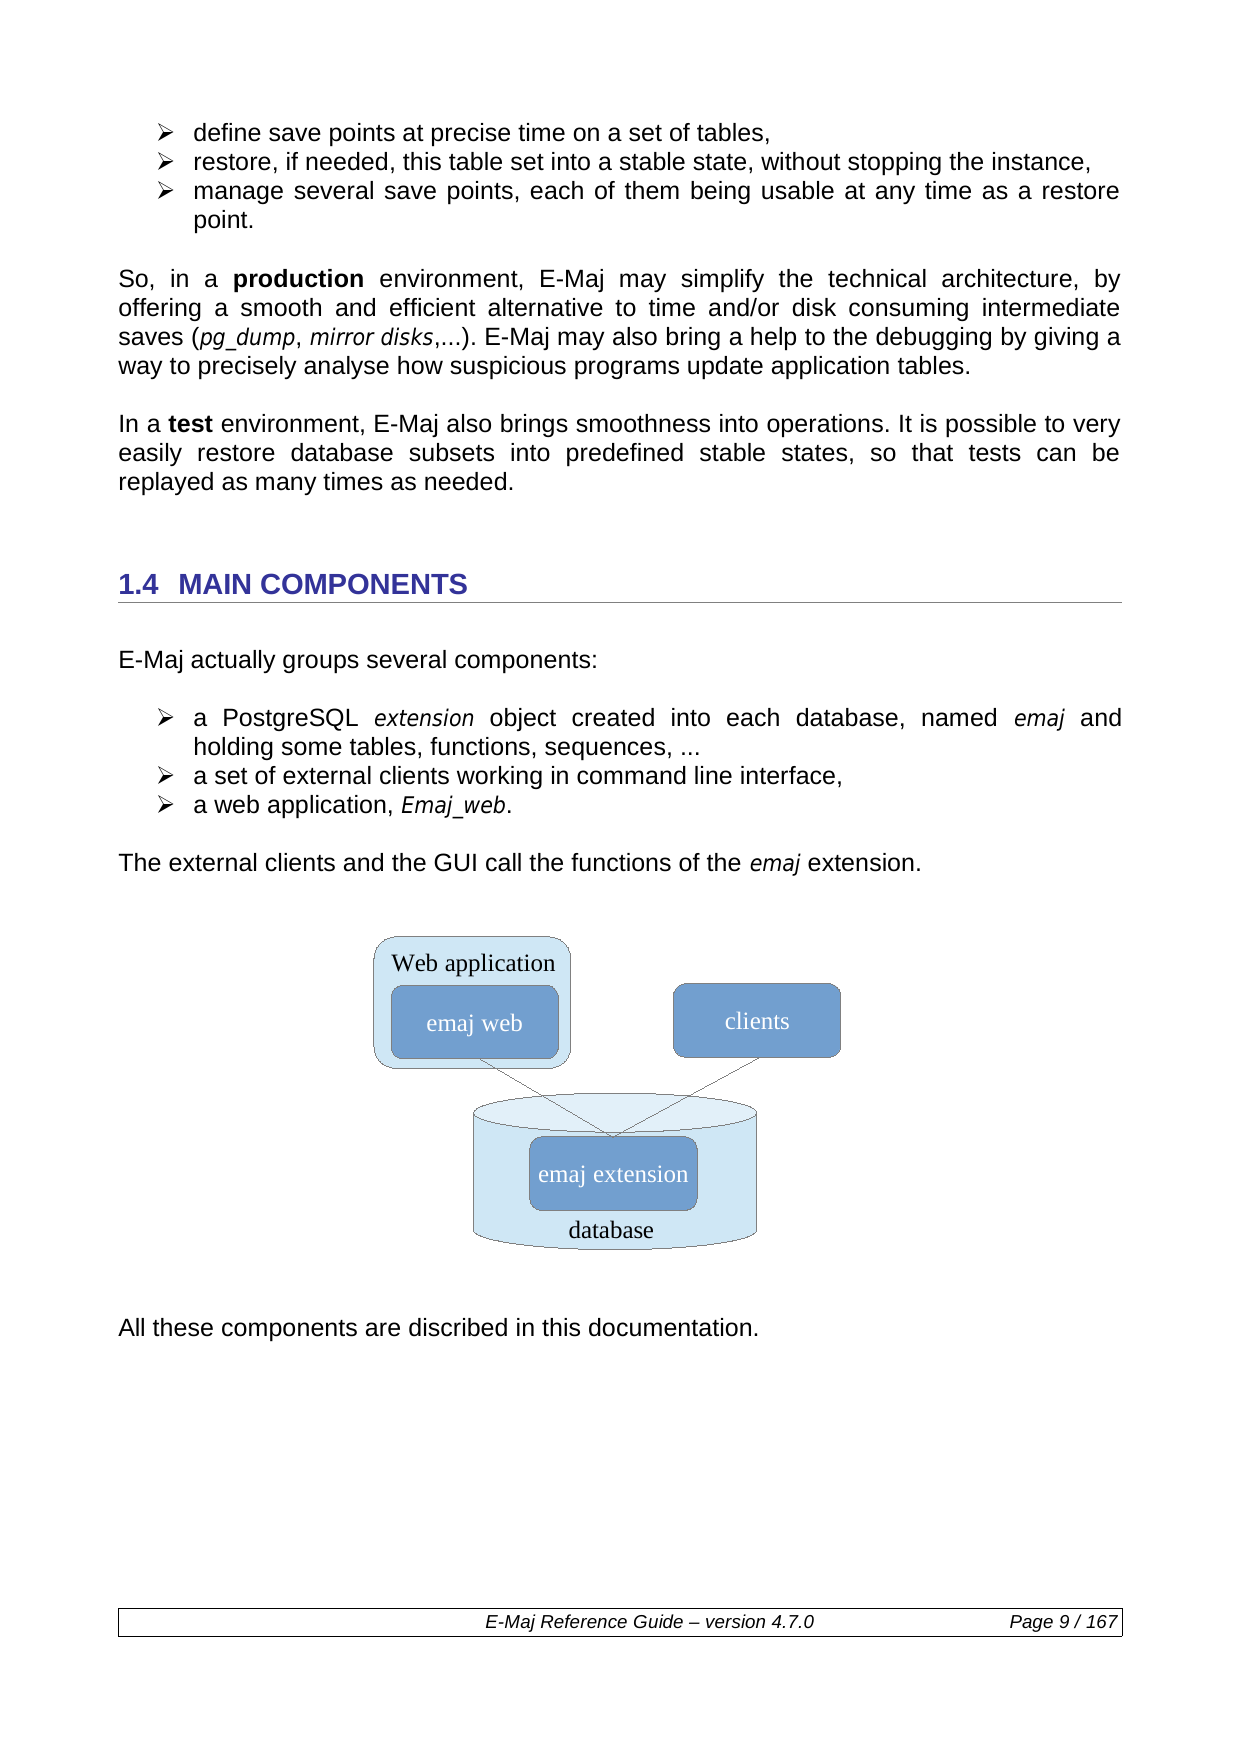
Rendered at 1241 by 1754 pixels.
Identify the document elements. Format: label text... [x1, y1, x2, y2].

text The external clients and the GUI call the functions of the emaj extension. [118, 848, 1122, 877]
list a set of external clients working in command line interface, [156, 761, 1122, 790]
text E-Maj actually groups several components: [118, 645, 1122, 674]
list manage several save points, each of them being usable at any time as a restore point. [156, 176, 1122, 234]
list a web application, Emaj_web. [156, 790, 1122, 819]
list define save points at precise time on a set of tables, [156, 118, 1122, 147]
text So, in a production environment, E-Maj may simplify the technical architecture, by offering a smooth and efficient alternative to time and/or disk consuming intermediate saves (pg_dump, mirror disks,...). E-Maj may also bring a help to the debugging by giving a way to precisely analyse how suspicious programs update application tables. [118, 263, 1122, 380]
list a PostgreSQL extension object created into each database, named emaj and holding some tables, functions, sequences, ... [156, 703, 1122, 761]
subtitle Main components [118, 567, 1122, 602]
list restore, if needed, this table set into a stable state, without stopping the instance, [156, 147, 1122, 176]
text In a test environment, E-Maj also brings smoothness into operations. It is possible to very easily restore database subsets into predefined stable states, so that tests can be replayed as many times as needed. [118, 409, 1122, 496]
text All these components are discribed in this documentation. [118, 1313, 1122, 1342]
